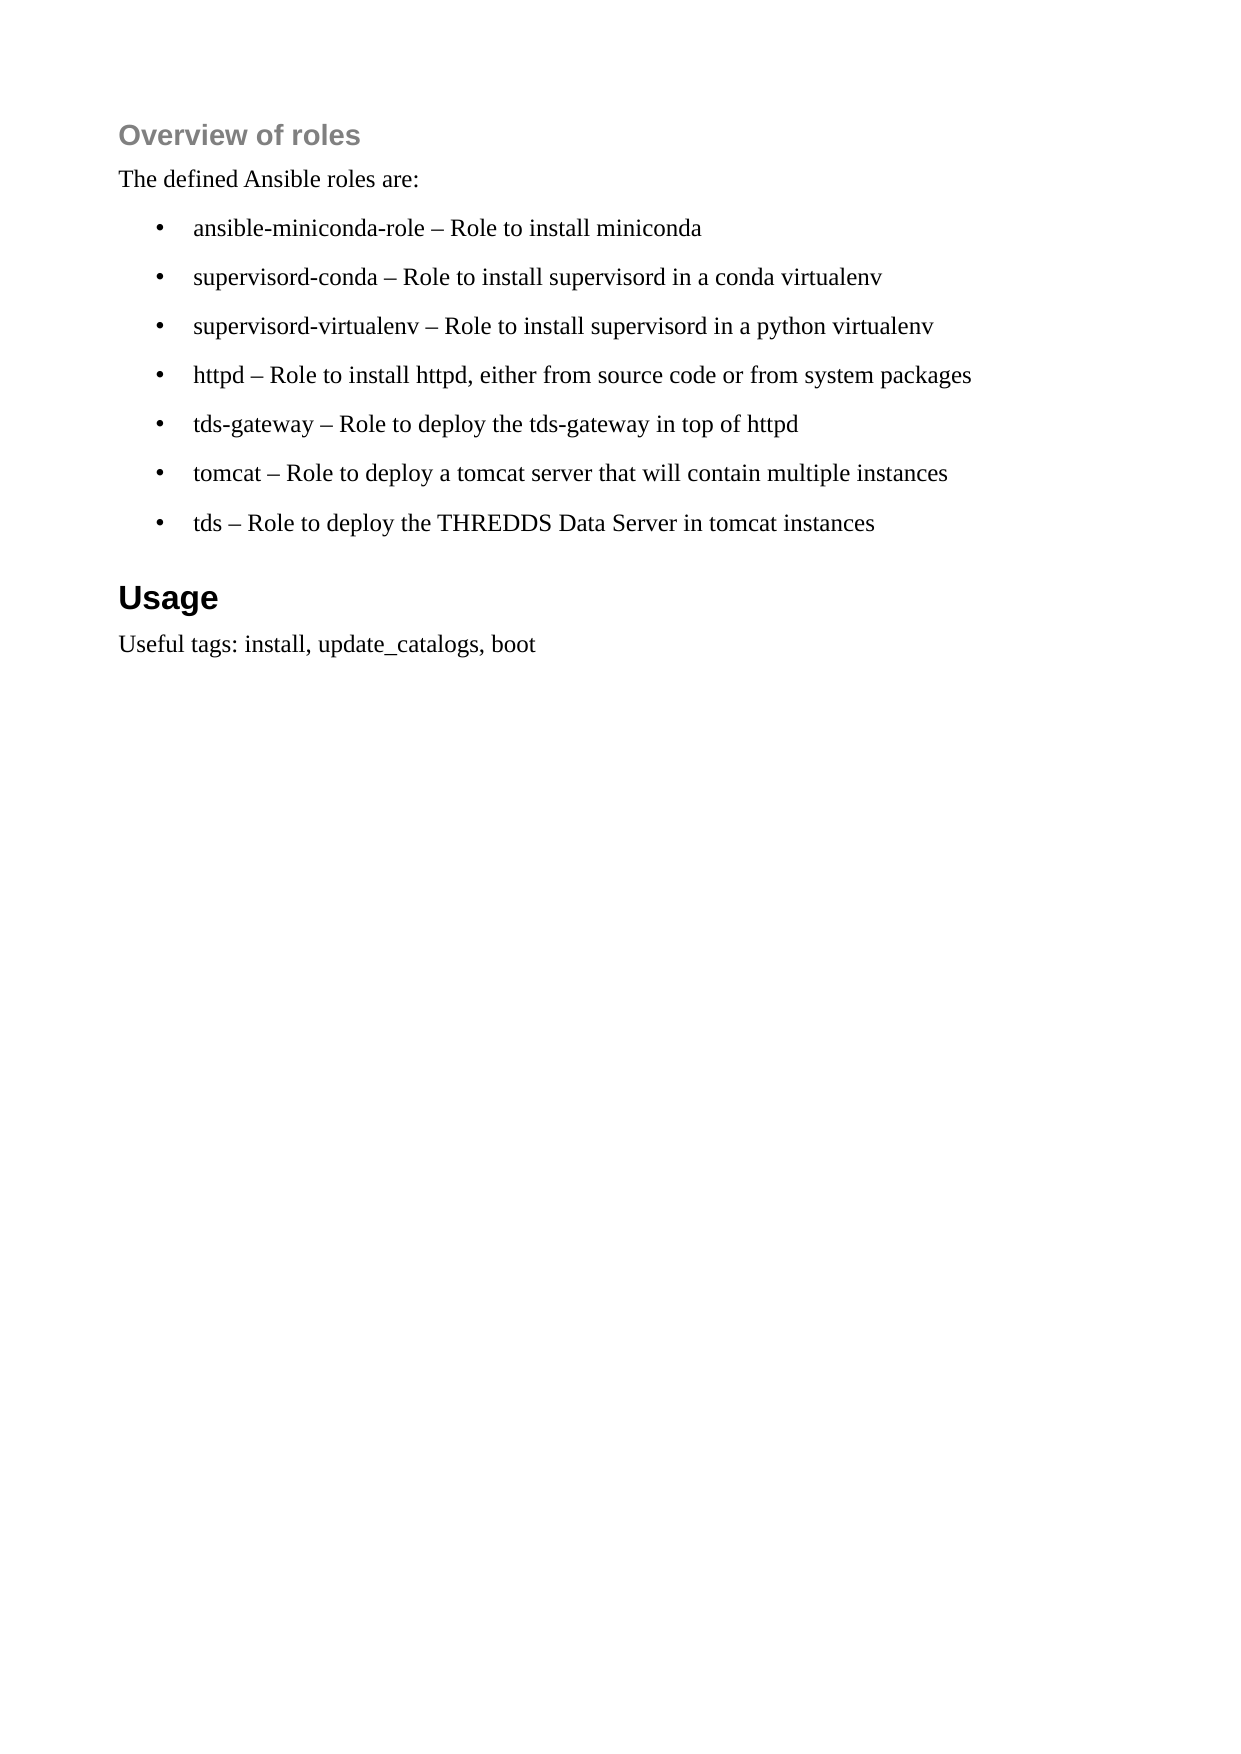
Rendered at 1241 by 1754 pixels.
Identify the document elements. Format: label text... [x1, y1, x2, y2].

subtitle Usage [118, 577, 1122, 616]
list supervisord-conda – Role to install supervisord in a conda virtualenv [156, 262, 1122, 291]
list tds-gateway – Role to deploy the tds-gateway in top of httpd [156, 409, 1122, 438]
list httpd – Role to install httpd, either from source code or from system packages [156, 360, 1122, 389]
subtitle Overview of roles [118, 118, 1122, 152]
list ansible-miniconda-role – Role to install miniconda [156, 213, 1122, 242]
list supervisord-virtualenv – Role to install supervisord in a python virtualenv [156, 311, 1122, 340]
text Useful tags: install, update_catalogs, boot [118, 629, 1122, 657]
list tomcat – Role to deploy a tomcat server that will contain multiple instances [156, 458, 1122, 487]
text The defined Ansible roles are: [118, 164, 1122, 193]
list tds – Role to deploy the THREDDS Data Server in tomcat instances [156, 508, 1122, 536]
